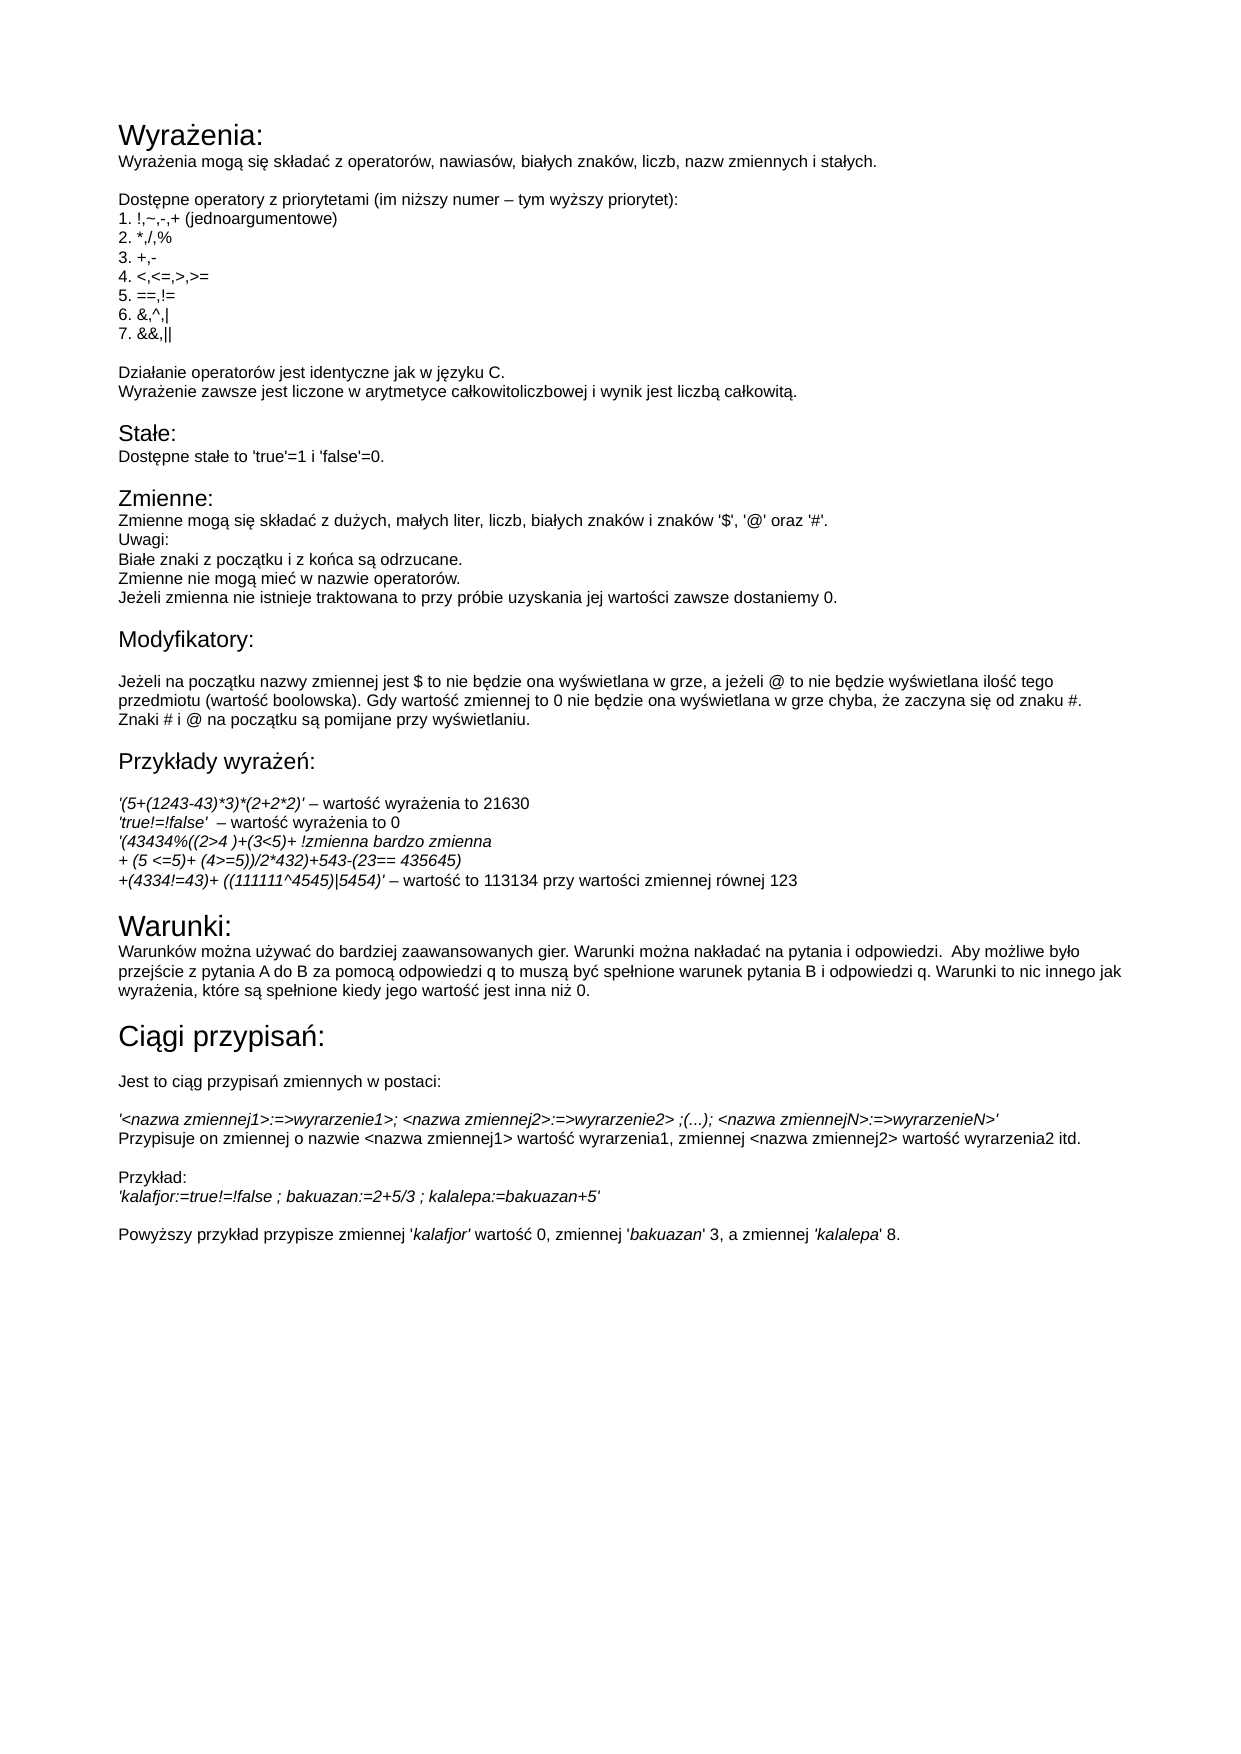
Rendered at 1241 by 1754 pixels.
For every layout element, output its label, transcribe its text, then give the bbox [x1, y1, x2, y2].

text Białe znaki z początku i z końca są odrzucane. [118, 549, 1122, 568]
text Przykłady wyrażeń: [118, 748, 1122, 774]
text Jest to ciąg przypisań zmiennych w postaci: [118, 1072, 1122, 1091]
text 1. !,~,-,+ (jednoargumentowe) [118, 209, 1122, 228]
text Warunki: [118, 909, 1122, 942]
text Zmienne: [118, 485, 1122, 511]
text 3. +,- [118, 247, 1122, 267]
text Warunków można używać do bardziej zaawansowanych gier. Warunki można nakładać na pytania i odpowiedzi. Aby możliwe było przejście z pytania A do B za pomocą odpowiedzi q to muszą być spełnione warunek pytania B i odpowiedzi q. Warunki to nic innego jak wyrażenia, które są spełnione kiedy jego wartość jest inna niż 0. [118, 942, 1122, 1000]
text 'kalafjor:=true!=!false ; bakuazan:=2+5/3 ; kalalepa:=bakuazan+5' [118, 1187, 1122, 1206]
text '(43434%((2>4 )+(3<5)+ !zmienna bardzo zmienna [118, 832, 1122, 851]
text 5. ==,!= [118, 286, 1122, 305]
text Stałe: [118, 420, 1122, 446]
text 'true!=!false' – wartość wyrażenia to 0 [118, 813, 1122, 832]
text Jeżeli zmienna nie istnieje traktowana to przy próbie uzyskania jej wartości zawsze dostaniemy 0. [118, 588, 1122, 607]
text Wyrażenia mogą się składać z operatorów, nawiasów, białych znaków, liczb, nazw zmiennych i stałych. [118, 152, 1122, 171]
text '<nazwa zmiennej1>:=>wyrarzenie1>; <nazwa zmiennej2>:=>wyrarzenie2> ;(...); <nazwa zmiennejN>:=>wyrarzenieN>' [118, 1110, 1122, 1129]
text Zmienne nie mogą mieć w nazwie operatorów. [118, 568, 1122, 588]
text +(4334!=43)+ ((111111^4545)|5454)' – wartość to 113134 przy wartości zmiennej równej 123 [118, 870, 1122, 889]
text + (5 <=5)+ (4>=5))/2*432)+543-(23== 435645) [118, 851, 1122, 870]
text Modyfikatory: [118, 626, 1122, 652]
text 7. &&,|| [118, 324, 1122, 343]
text Zmienne mogą się składać z dużych, małych liter, liczb, białych znaków i znaków '$', '@' oraz '#'. [118, 511, 1122, 530]
text 4. <,<=,>,>= [118, 267, 1122, 286]
text Ciągi przypisań: [118, 1019, 1122, 1052]
text Wyrażenie zawsze jest liczone w arytmetyce całkowitoliczbowej i wynik jest liczbą całkowitą. [118, 382, 1122, 401]
text '(5+(1243-43)*3)*(2+2*2)' – wartość wyrażenia to 21630 [118, 794, 1122, 813]
text 6. &,^,| [118, 305, 1122, 324]
text Dostępne operatory z priorytetami (im niższy numer – tym wyższy priorytet): [118, 190, 1122, 209]
text Przykład: [118, 1167, 1122, 1187]
text Jeżeli na początku nazwy zmiennej jest $ to nie będzie ona wyświetlana w grze, a jeżeli @ to nie będzie wyświetlana ilość tego przedmiotu (wartość boolowska). Gdy wartość zmiennej to 0 nie będzie ona wyświetlana w grze chyba, że zaczyna się od znaku #. Znaki # i @ na początku są pomijane przy wyświetlaniu. [118, 672, 1122, 729]
text Wyrażenia: [118, 118, 1122, 152]
text Przypisuje on zmiennej o nazwie <nazwa zmiennej1> wartość wyrarzenia1, zmiennej <nazwa zmiennej2> wartość wyrarzenia2 itd. [118, 1129, 1122, 1148]
text Uwagi: [118, 530, 1122, 549]
text Dostępne stałe to 'true'=1 i 'false'=0. [118, 446, 1122, 466]
text Działanie operatorów jest identyczne jak w języku C. [118, 362, 1122, 382]
text 2. *,/,% [118, 228, 1122, 247]
text Powyższy przykład przypisze zmiennej 'kalafjor' wartość 0, zmiennej 'bakuazan' 3, a zmiennej 'kalalepa' 8. [118, 1225, 1122, 1244]
